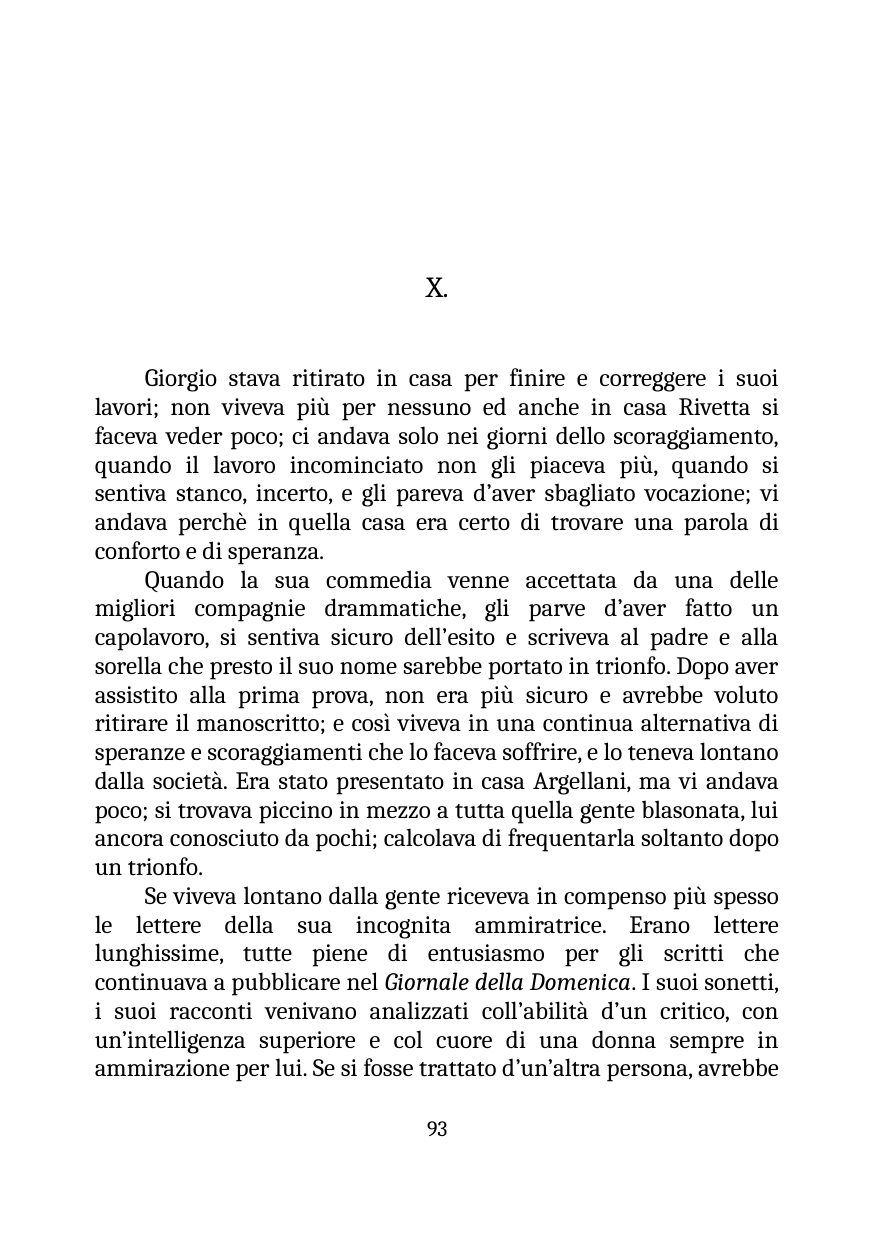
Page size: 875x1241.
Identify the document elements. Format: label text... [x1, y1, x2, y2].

text Quando la sua commedia venne accettata da una delle migliori compagnie drammatiche, gli parve d’aver fatto un capolavoro, si sentiva sicuro dell’esito e scriveva al padre e alla sorella che presto il suo nome sarebbe portato in trionfo. Dopo aver assistito alla prima prova, non era più sicuro e avrebbe voluto ritirare il manoscritto; e così viveva in una continua alternativa di speranze e scoraggiamenti che lo faceva soffrire, e lo teneva lontano dalla società. Era stato presentato in casa Argellani, ma vi andava poco; si trovava piccino in mezzo a tutta quella gente blasonata, lui ancora conosciuto da pochi; calcolava di frequentarla soltanto dopo un trionfo. [94, 566, 779, 882]
text Se viveva lontano dalla gente riceveva in compenso più spesso le lettere della sua incognita ammiratrice. Erano lettere lunghissime, tutte piene di entusiasmo per gli scritti che continuava a pubblicare nel Giornale della Domenica. I suoi sonetti, i suoi racconti venivano analizzati coll’abilità d’un critico, con un’intelligenza superiore e col cuore di una donna sempre in ammirazione per lui. Se si fosse trattato d’un’altra persona, avrebbe [94, 882, 779, 1083]
subtitle X. [94, 272, 779, 305]
text Giorgio stava ritirato in casa per finire e correggere i suoi lavori; non viveva più per nessuno ed anche in casa Rivetta si faceva veder poco; ci andava solo nei giorni dello scoraggiamento, quando il lavoro incominciato non gli piaceva più, quando si sentiva stanco, incerto, e gli pareva d’aver sbagliato vocazione; vi andava perchè in quella casa era certo di trovare una parola di conforto e di speranza. [94, 364, 779, 566]
